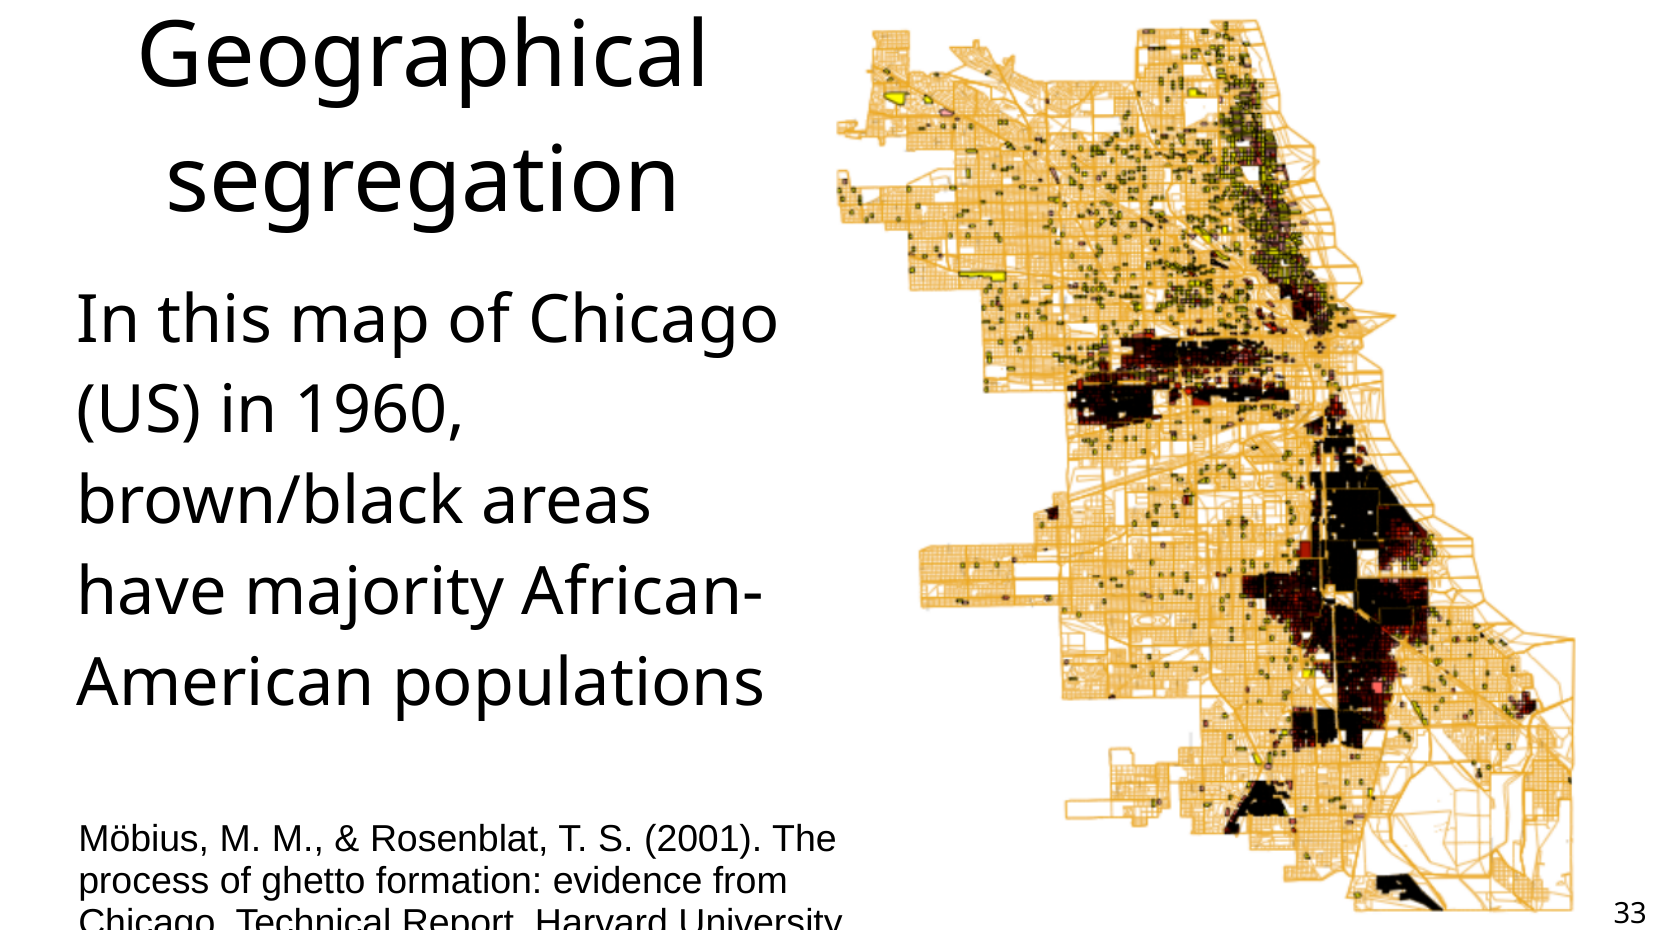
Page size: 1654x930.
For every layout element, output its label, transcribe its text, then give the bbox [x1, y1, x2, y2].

text_box Möbius, M. M., & Rosenblat, T. S. (2001). The process of ghetto formation: evidence from Chicago. Technical Report, Harvard University. [63, 810, 961, 930]
title Geographical segregation [82, 1, 766, 225]
list In this map of Chicago (US) in 1960, brown/black areas have majority African-American populations [76, 270, 790, 810]
picture [821, 5, 1591, 930]
